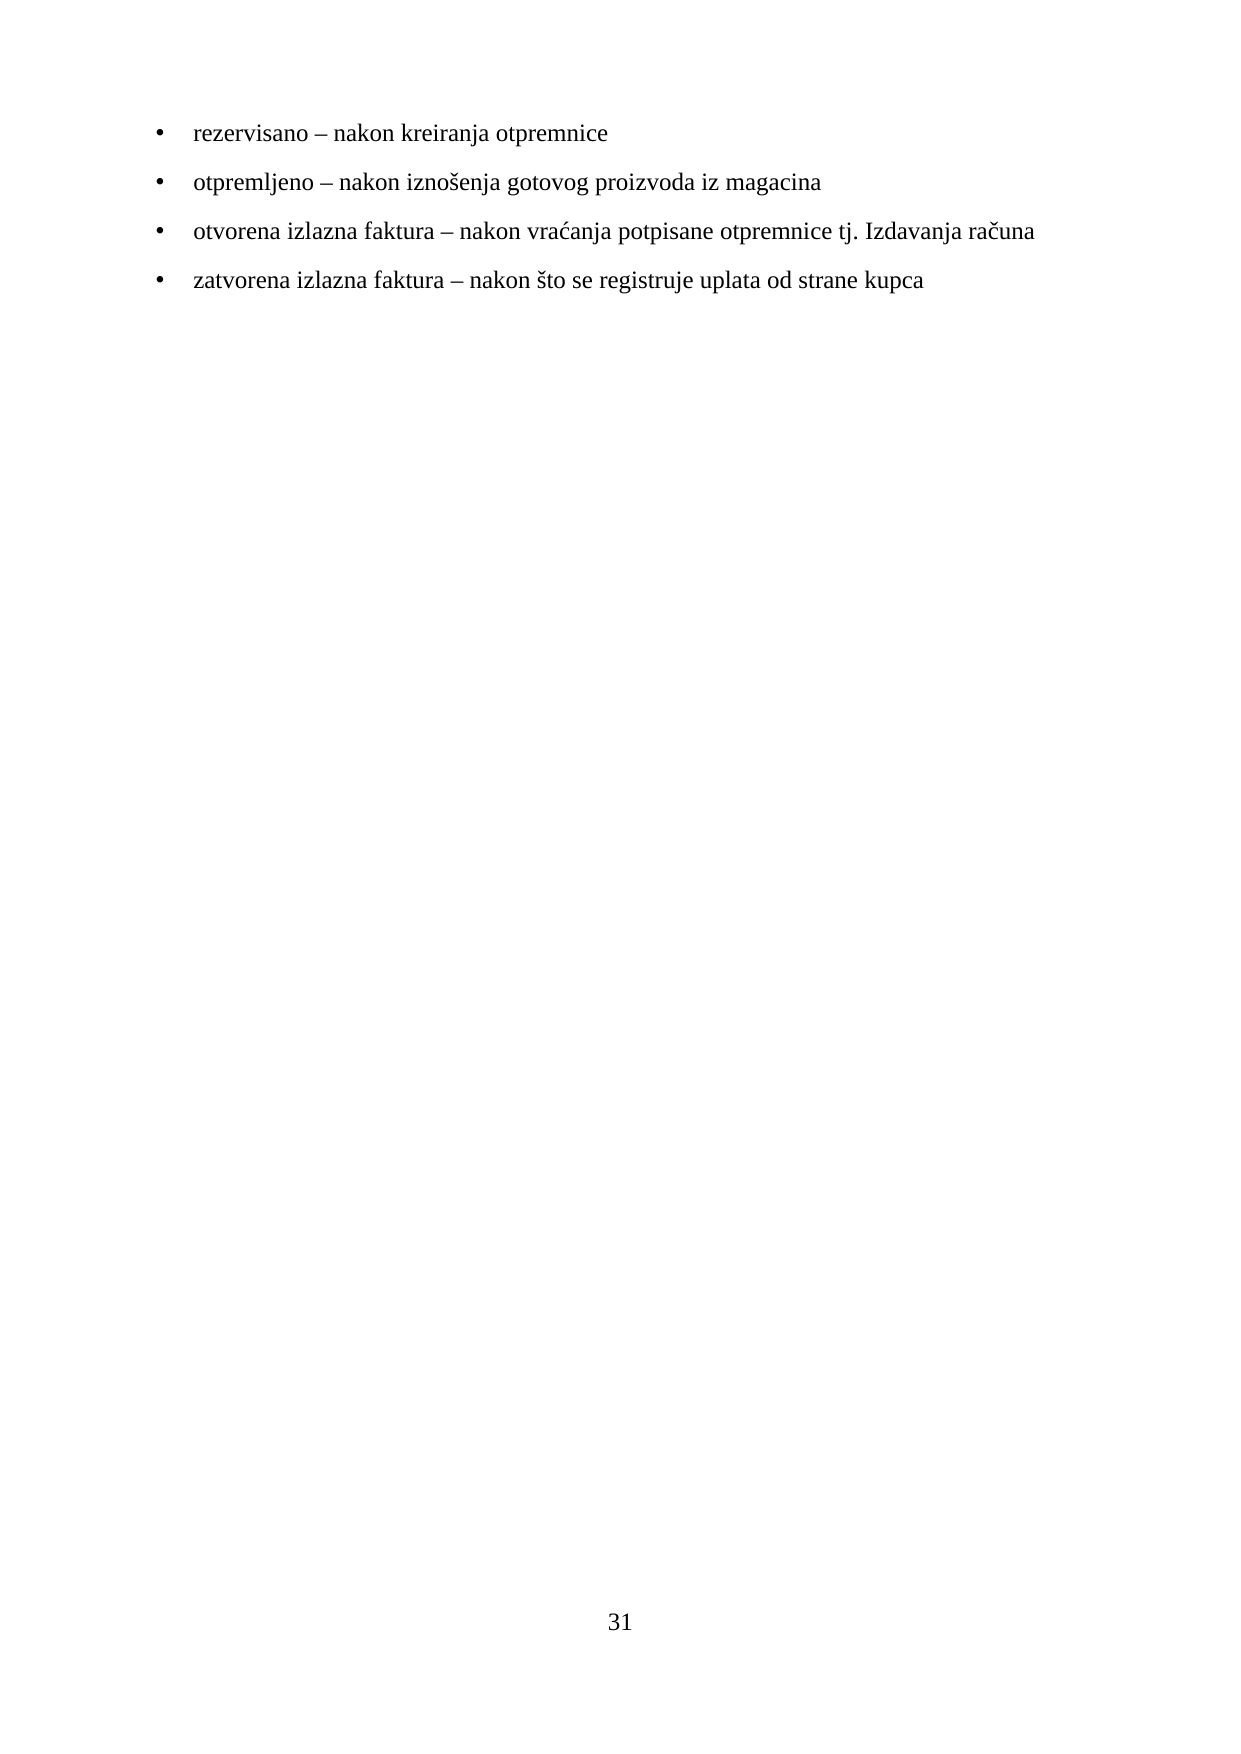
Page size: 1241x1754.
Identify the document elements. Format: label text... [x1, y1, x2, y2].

list rezervisano – nakon kreiranja otpremnice [156, 118, 1122, 147]
list otpremljeno – nakon iznošenja gotovog proizvoda iz magacina [156, 167, 1122, 196]
list zatvorena izlazna faktura – nakon što se registruje uplata od strane kupca [156, 265, 1122, 294]
list otvorena izlazna faktura – nakon vraćanja potpisane otpremnice tj. Izdavanja računa [156, 216, 1122, 245]
